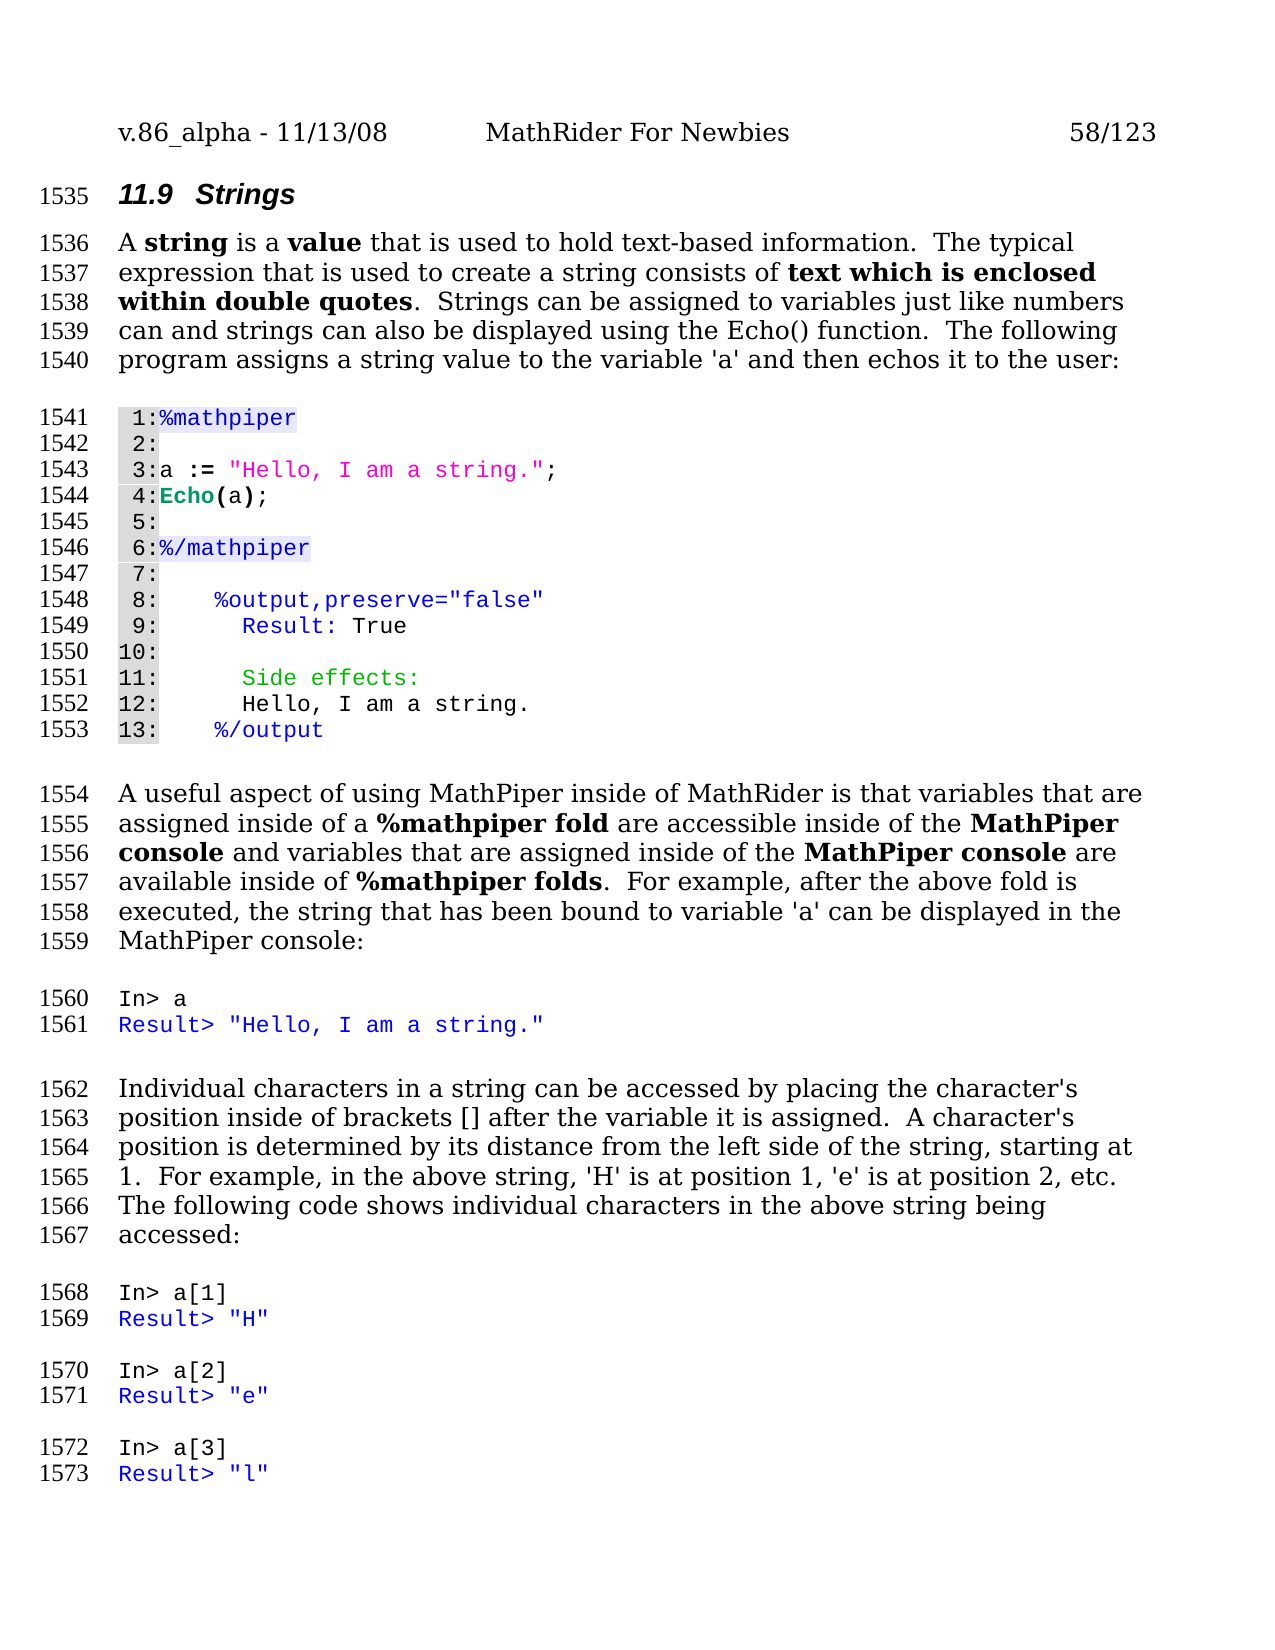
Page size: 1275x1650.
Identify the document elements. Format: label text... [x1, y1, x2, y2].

text 3:a := "Hello, I am a string."; [118, 459, 1157, 484]
subtitle Strings [118, 177, 1157, 210]
text Result> "Hello, I am a string." [118, 1013, 1157, 1039]
text 13: %/output [118, 718, 1157, 744]
text A useful aspect of using MathPiper inside of MathRider is that variables that are assigned inside of a %mathpiper fold are accessible inside of the MathPiper console and variables that are assigned inside of the MathPiper console are available inside of %mathpiper folds. For example, after the above fold is executed, the string that has been bound to variable 'a' can be displayed in the MathPiper console: [118, 779, 1157, 955]
text 7: [118, 562, 1157, 588]
text Result> "l" [118, 1463, 1157, 1489]
text 6:%/mathpiper [118, 536, 1157, 562]
text 12: Hello, I am a string. [118, 692, 1157, 718]
text Individual characters in a string can be accessed by placing the character's position inside of brackets [] after the variable it is assigned. A character's position is determined by its distance from the left side of the string, starting at 1. For example, in the above string, 'H' is at position 1, 'e' is at position 2, etc. The following code shows individual characters in the above string being accessed: [118, 1074, 1157, 1249]
text 8: %output,preserve="false" [118, 588, 1157, 614]
text In> a[3] [118, 1437, 1157, 1463]
text 9: Result: True [118, 614, 1157, 640]
text A string is a value that is used to hold text-based information. The typical expression that is used to create a string consists of text which is enclosed within double quotes. Strings can be assigned to variables just like numbers can and strings can also be displayed using the Echo() function. The following program assigns a string value to the variable 'a' and then echos it to the user: [118, 228, 1157, 375]
text Result> "H" [118, 1307, 1157, 1333]
text 10: [118, 640, 1157, 666]
text 1:%mathpiper [118, 407, 1157, 433]
text In> a[1] [118, 1281, 1157, 1307]
text 11: Side effects: [118, 666, 1157, 692]
text 2: [118, 433, 1157, 459]
text Result> "e" [118, 1385, 1157, 1411]
text In> a [118, 987, 1157, 1013]
text In> a[2] [118, 1359, 1157, 1385]
text 5: [118, 511, 1157, 536]
text 4:Echo(a); [118, 484, 1157, 511]
